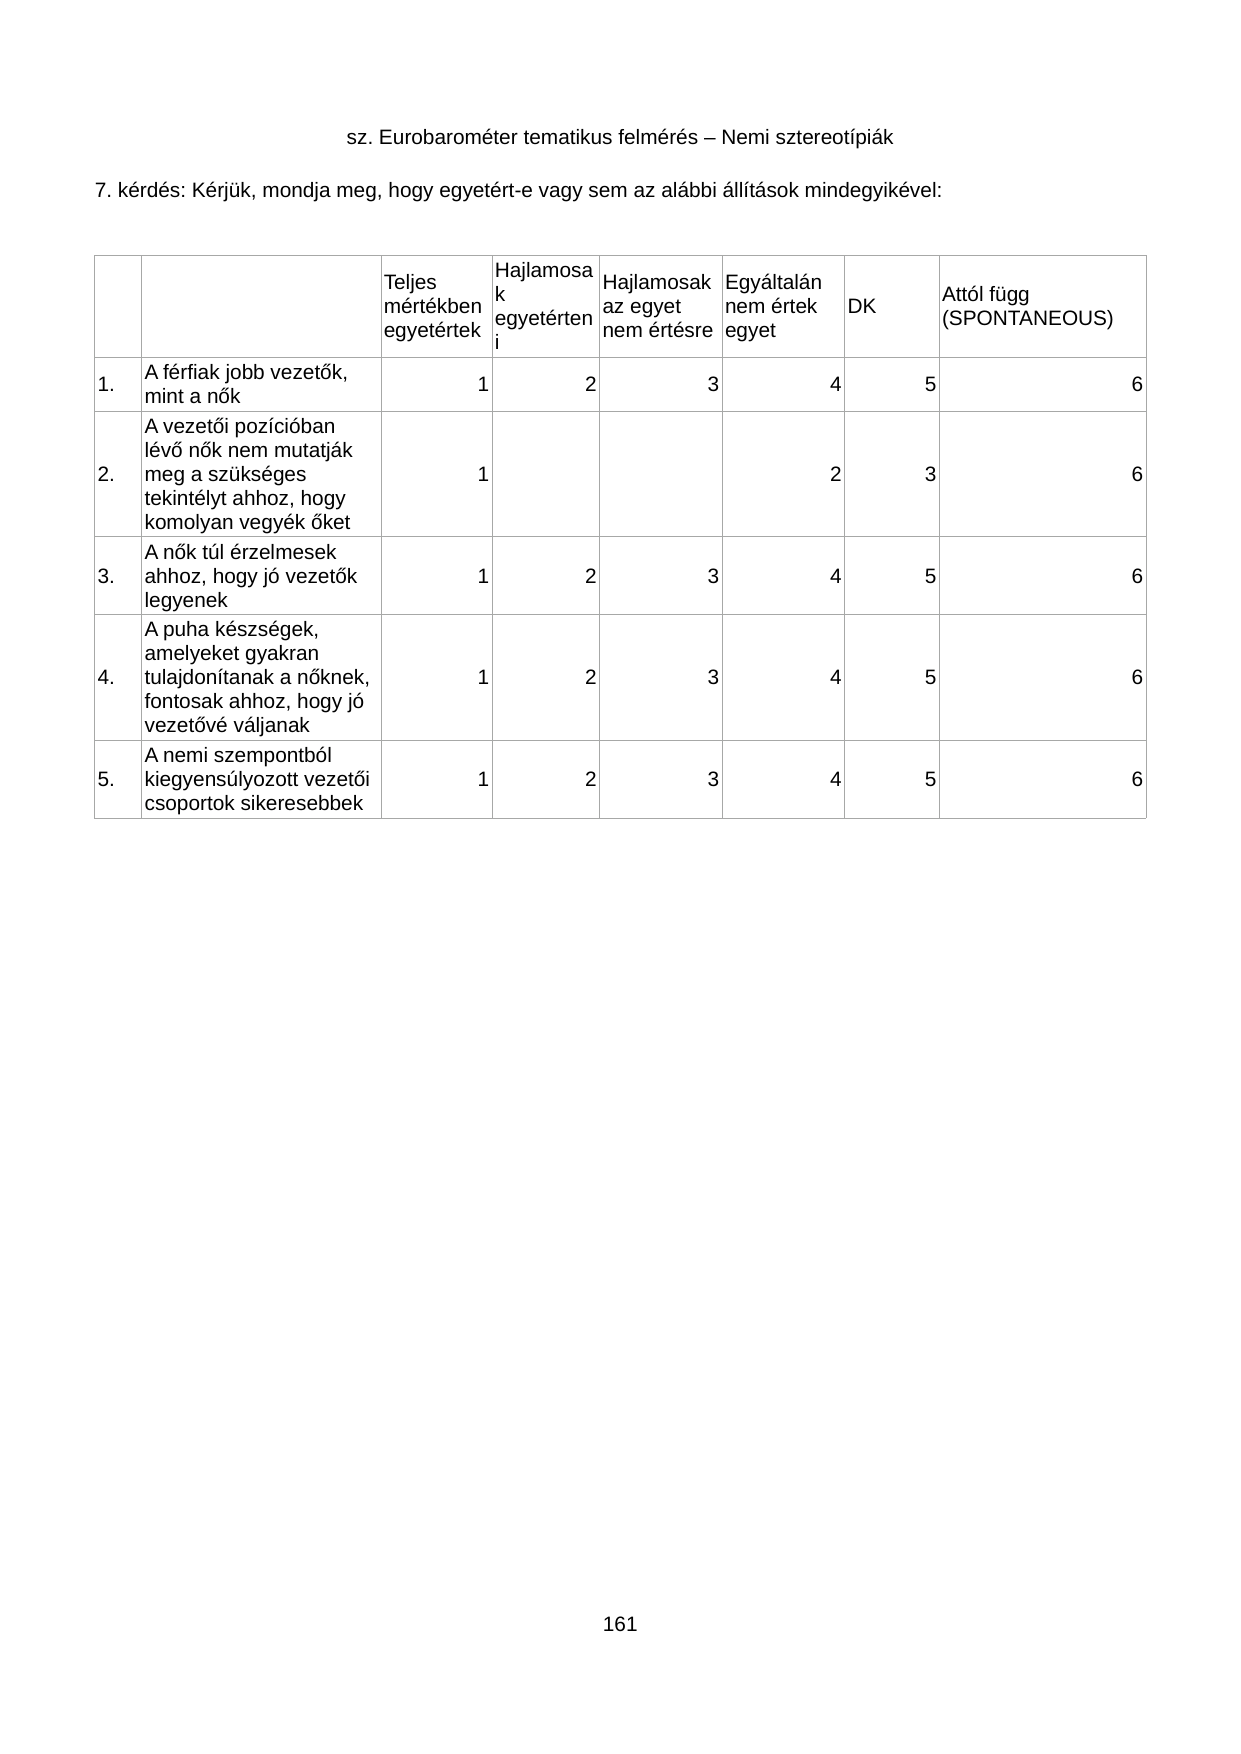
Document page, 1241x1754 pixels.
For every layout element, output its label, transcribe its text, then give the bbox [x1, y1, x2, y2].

table_header Hajlamosak egyetérteni [493, 256, 599, 357]
table_cell 4 [723, 358, 844, 411]
table_header Egyáltalán nem értek egyet [723, 256, 844, 357]
table_cell 2 [723, 412, 844, 536]
table_cell 1 [382, 412, 492, 536]
table_cell 5 [845, 537, 939, 614]
table_cell 5 [845, 615, 939, 740]
table_cell 6 [940, 412, 1146, 536]
table_cell 4 [723, 741, 844, 818]
table_cell 2. [95, 412, 141, 536]
table_cell A vezetői pozícióban lévő nők nem mutatják meg a szükséges tekintélyt ahhoz, hogy komolyan vegyék őket [142, 412, 381, 536]
table_cell 6 [940, 537, 1146, 614]
table_cell 4 [723, 615, 844, 740]
table_cell 5 [845, 741, 939, 818]
table_cell 1 [382, 358, 492, 411]
table_cell A puha készségek, amelyeket gyakran tulajdonítanak a nőknek, fontosak ahhoz, hogy jó vezetővé váljanak [142, 615, 381, 740]
table_cell 1 [382, 615, 492, 740]
table_cell 3 [600, 537, 722, 614]
table_cell 4. [95, 615, 141, 740]
table_header Hajlamosak az egyet nem értésre [600, 256, 722, 357]
text 7. kérdés: Kérjük, mondja meg, hogy egyetért-e vagy sem az alábbi állítások mindegyikével: [94, 178, 1146, 202]
table_cell 1 [382, 537, 492, 614]
table_cell 3 [600, 741, 722, 818]
table_cell 1. [95, 358, 141, 411]
table_cell 3 [845, 412, 939, 536]
table_cell 2 [493, 537, 599, 614]
table_cell 3 [600, 358, 722, 411]
table_cell 6 [940, 358, 1146, 411]
table_cell 1 [382, 741, 492, 818]
table_cell A nők túl érzelmesek ahhoz, hogy jó vezetők legyenek [142, 537, 381, 614]
table_cell [600, 412, 722, 536]
table_cell 2 [493, 741, 599, 818]
table_header [95, 256, 141, 357]
table_cell 4 [723, 537, 844, 614]
table_cell 5. [95, 741, 141, 818]
table_cell 2 [493, 358, 599, 411]
table_cell 6 [940, 615, 1146, 740]
table_cell [493, 412, 599, 536]
table_cell A nemi szempontból kiegyensúlyozott vezetői csoportok sikeresebbek [142, 741, 381, 818]
table_cell 5 [845, 358, 939, 411]
table_cell 2 [493, 615, 599, 740]
table_cell 6 [940, 741, 1146, 818]
table_header DK [845, 256, 939, 357]
table_cell A férfiak jobb vezetők, mint a nők [142, 358, 381, 411]
table_header Attól függ (SPONTANEOUS) [940, 256, 1146, 357]
table_header [142, 256, 381, 357]
table_cell 3 [600, 615, 722, 740]
table_cell 3. [95, 537, 141, 614]
table_header Teljes mértékben egyetértek [382, 256, 492, 357]
